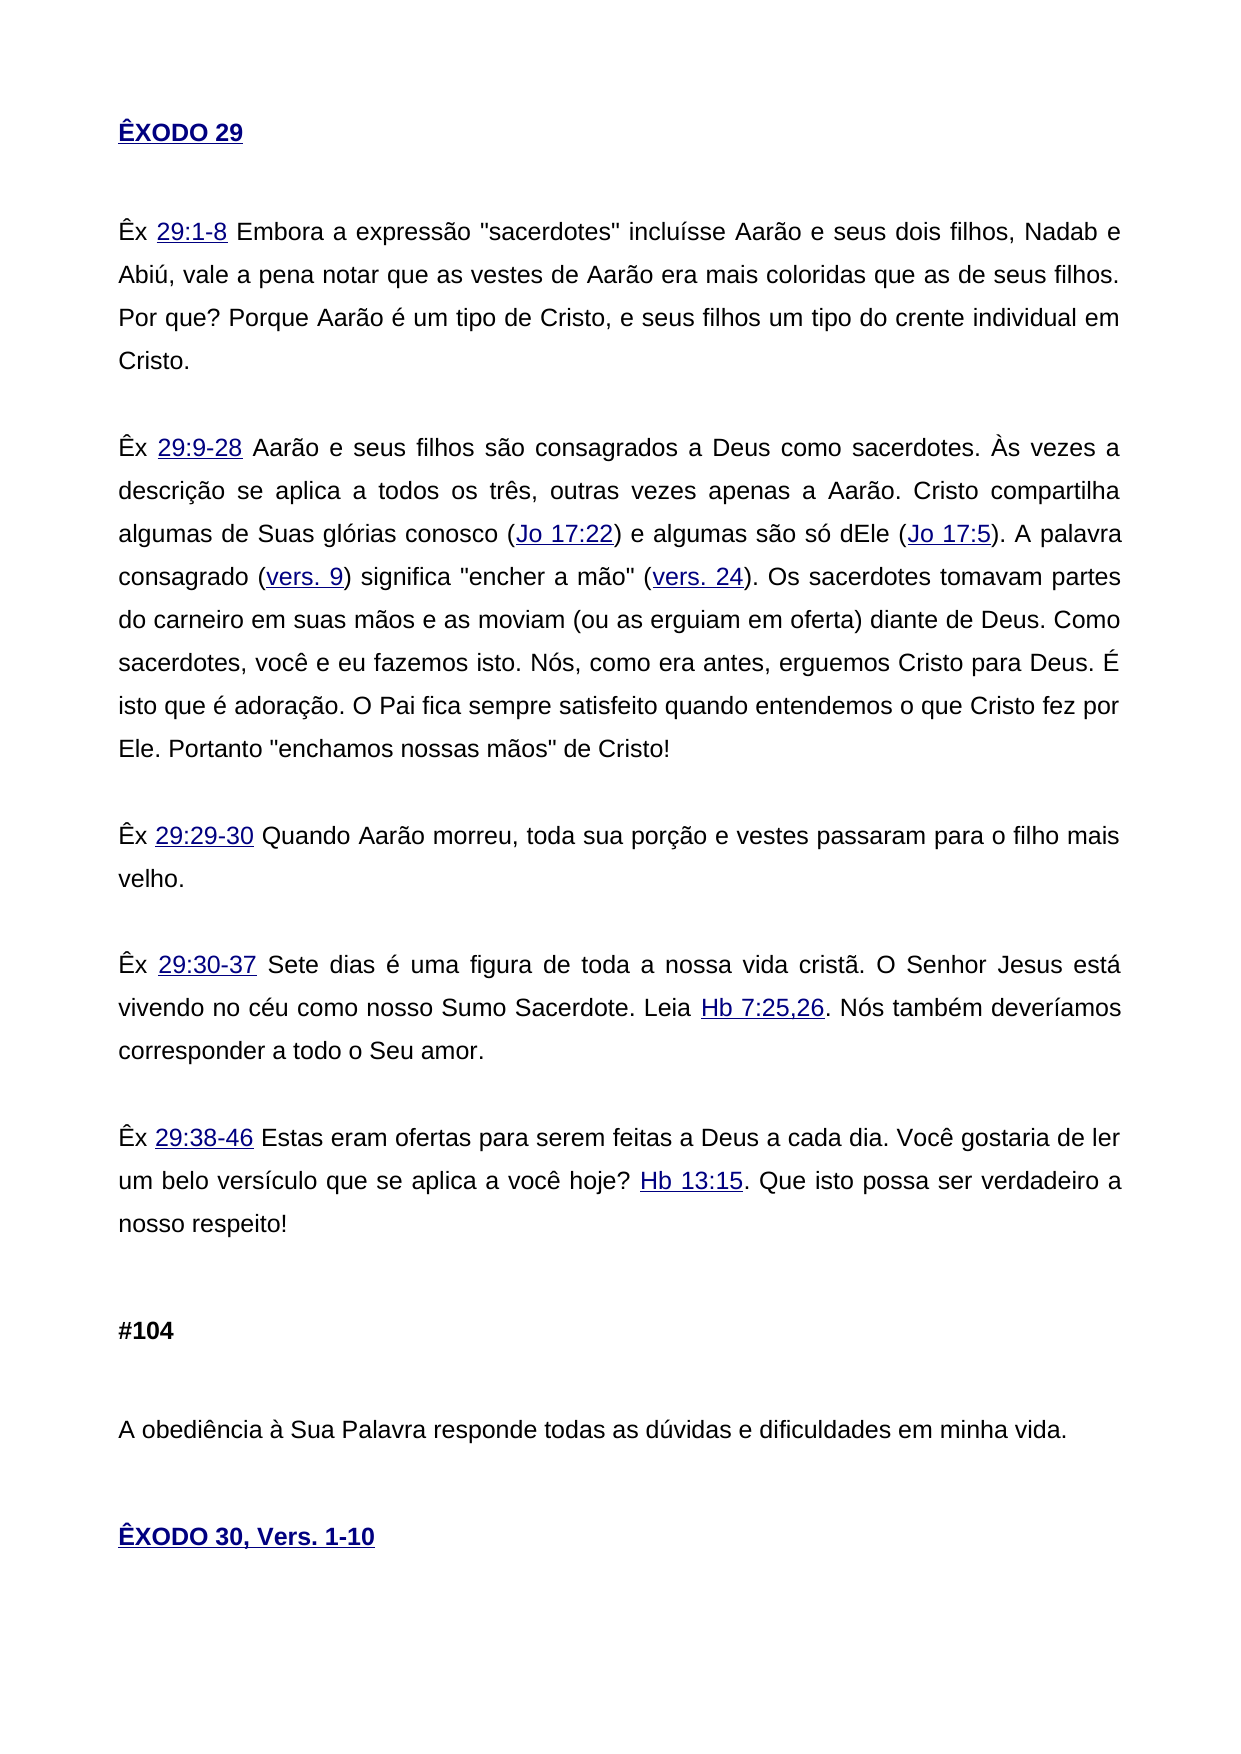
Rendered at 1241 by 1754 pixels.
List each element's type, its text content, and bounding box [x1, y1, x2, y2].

text Êx 29:9-28 Aarão e seus filhos são consagrados a Deus como sacerdotes. Às vezes a descrição se aplica a todos os três, outras vezes apenas a Aarão. Cristo compartilha algumas de Suas glórias conosco (Jo 17:22) e algumas são só dEle (Jo 17:5). A palavra consagrado (vers. 9) significa "encher a mão" (vers. 24). Os sacerdotes tomavam partes do carneiro em suas mãos e as moviam (ou as erguiam em oferta) diante de Deus. Como sacerdotes, você e eu fazemos isto. Nós, como era antes, erguemos Cristo para Deus. É isto que é adoração. O Pai fica sempre satisfeito quando entendemos o que Cristo fez por Ele. Portanto "enchamos nossas mãos" de Cristo! [118, 432, 1122, 763]
subtitle ÊXODO 29 [118, 118, 1122, 147]
text Êx 29:30-37 Sete dias é uma figura de toda a nossa vida cristã. O Senhor Jesus está vivendo no céu como nosso Sumo Sacerdote. Leia Hb 7:25,26. Nós também deveríamos corresponder a todo o Seu amor. [118, 950, 1122, 1065]
subtitle ÊXODO 30, Vers. 1-10 [118, 1522, 1122, 1550]
text Êx 29:38-46 Estas eram ofertas para serem feitas a Deus a cada dia. Você gostaria de ler um belo versículo que se aplica a você hoje? Hb 13:15. Que isto possa ser verdadeiro a nosso respeito! [118, 1122, 1122, 1237]
text A obediência à Sua Palavra responde todas as dúvidas e dificuldades em minha vida. [118, 1414, 1122, 1443]
text Êx 29:29-30 Quando Aarão morreu, toda sua porção e vestes passaram para o filho mais velho. [118, 821, 1122, 892]
text Êx 29:1-8 Embora a expressão "sacerdotes" incluísse Aarão e seus dois filhos, Nadab e Abiú, vale a pena notar que as vestes de Aarão era mais coloridas que as de seus filhos. Por que? Porque Aarão é um tipo de Cristo, e seus filhos um tipo do crente individual em Cristo. [118, 217, 1122, 375]
subtitle #104 [118, 1316, 1122, 1344]
